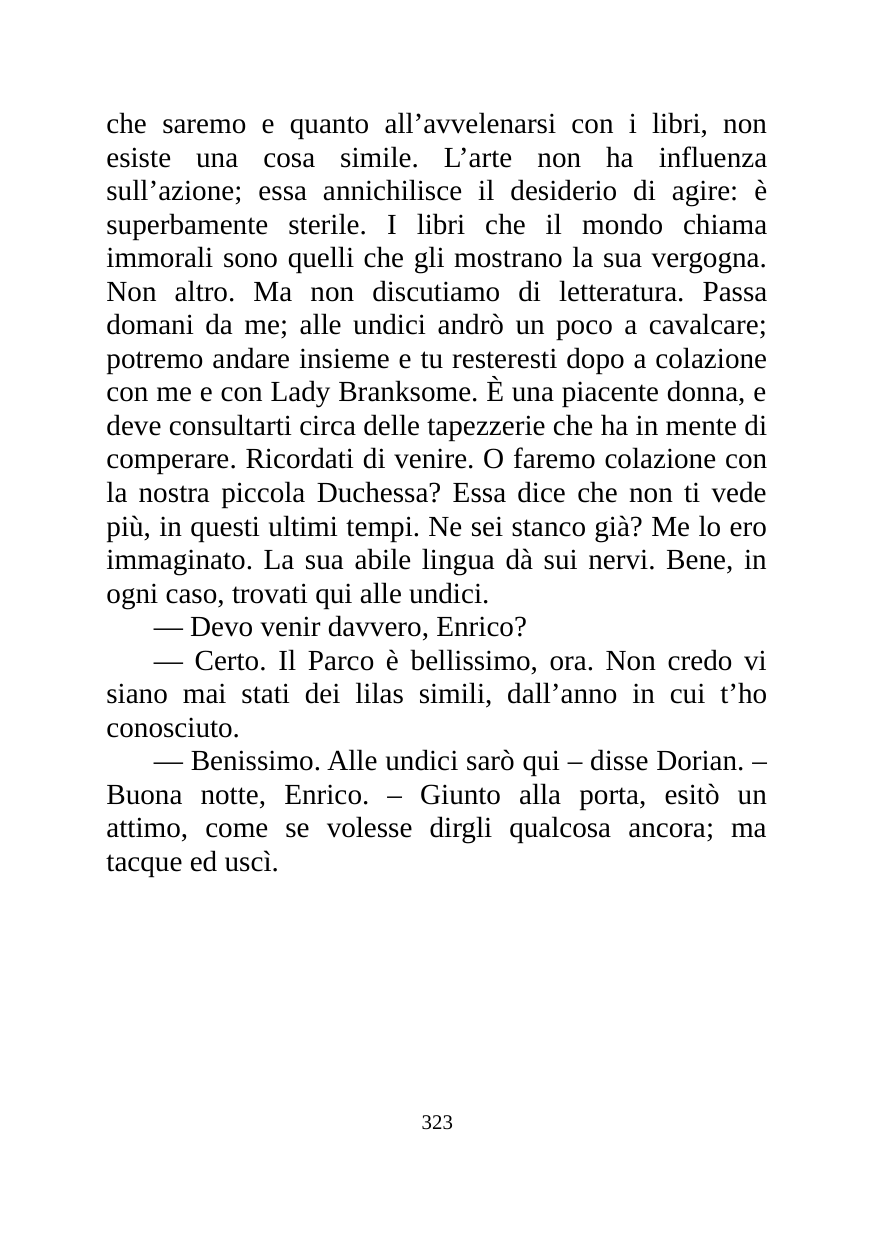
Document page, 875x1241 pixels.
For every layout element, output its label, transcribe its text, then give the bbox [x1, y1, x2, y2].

text — Devo venir davvero, Enrico? [106, 609, 768, 643]
text — Benissimo. Alle undici sarò qui – disse Dorian. – Buona notte, Enrico. – Giunto alla porta, esitò un attimo, come se volesse dirgli qualcosa ancora; ma tacque ed uscì. [106, 743, 768, 878]
text — Certo. Il Parco è bellissimo, ora. Non credo vi siano mai stati dei lilas simili, dall’anno in cui t’ho conosciuto. [106, 643, 768, 743]
text che saremo e quanto all’avvelenarsi con i libri, non esiste una cosa simile. L’arte non ha influenza sull’azione; essa annichilisce il desiderio di agire: è superbamente sterile. I libri che il mondo chiama immorali sono quelli che gli mostrano la sua vergogna. Non altro. Ma non discutiamo di letteratura. Passa domani da me; alle undici andrò un poco a cavalcare; potremo andare insieme e tu resteresti dopo a colazione con me e con Lady Branksome. È una piacente donna, e deve consultarti circa delle tapezzerie che ha in mente di comperare. Ricordati di venire. O faremo colazione con la nostra piccola Duchessa? Essa dice che non ti vede più, in questi ultimi tempi. Ne sei stanco già? Me lo ero immaginato. La sua abile lingua dà sui nervi. Bene, in ogni caso, trovati qui alle undici. [106, 106, 768, 609]
